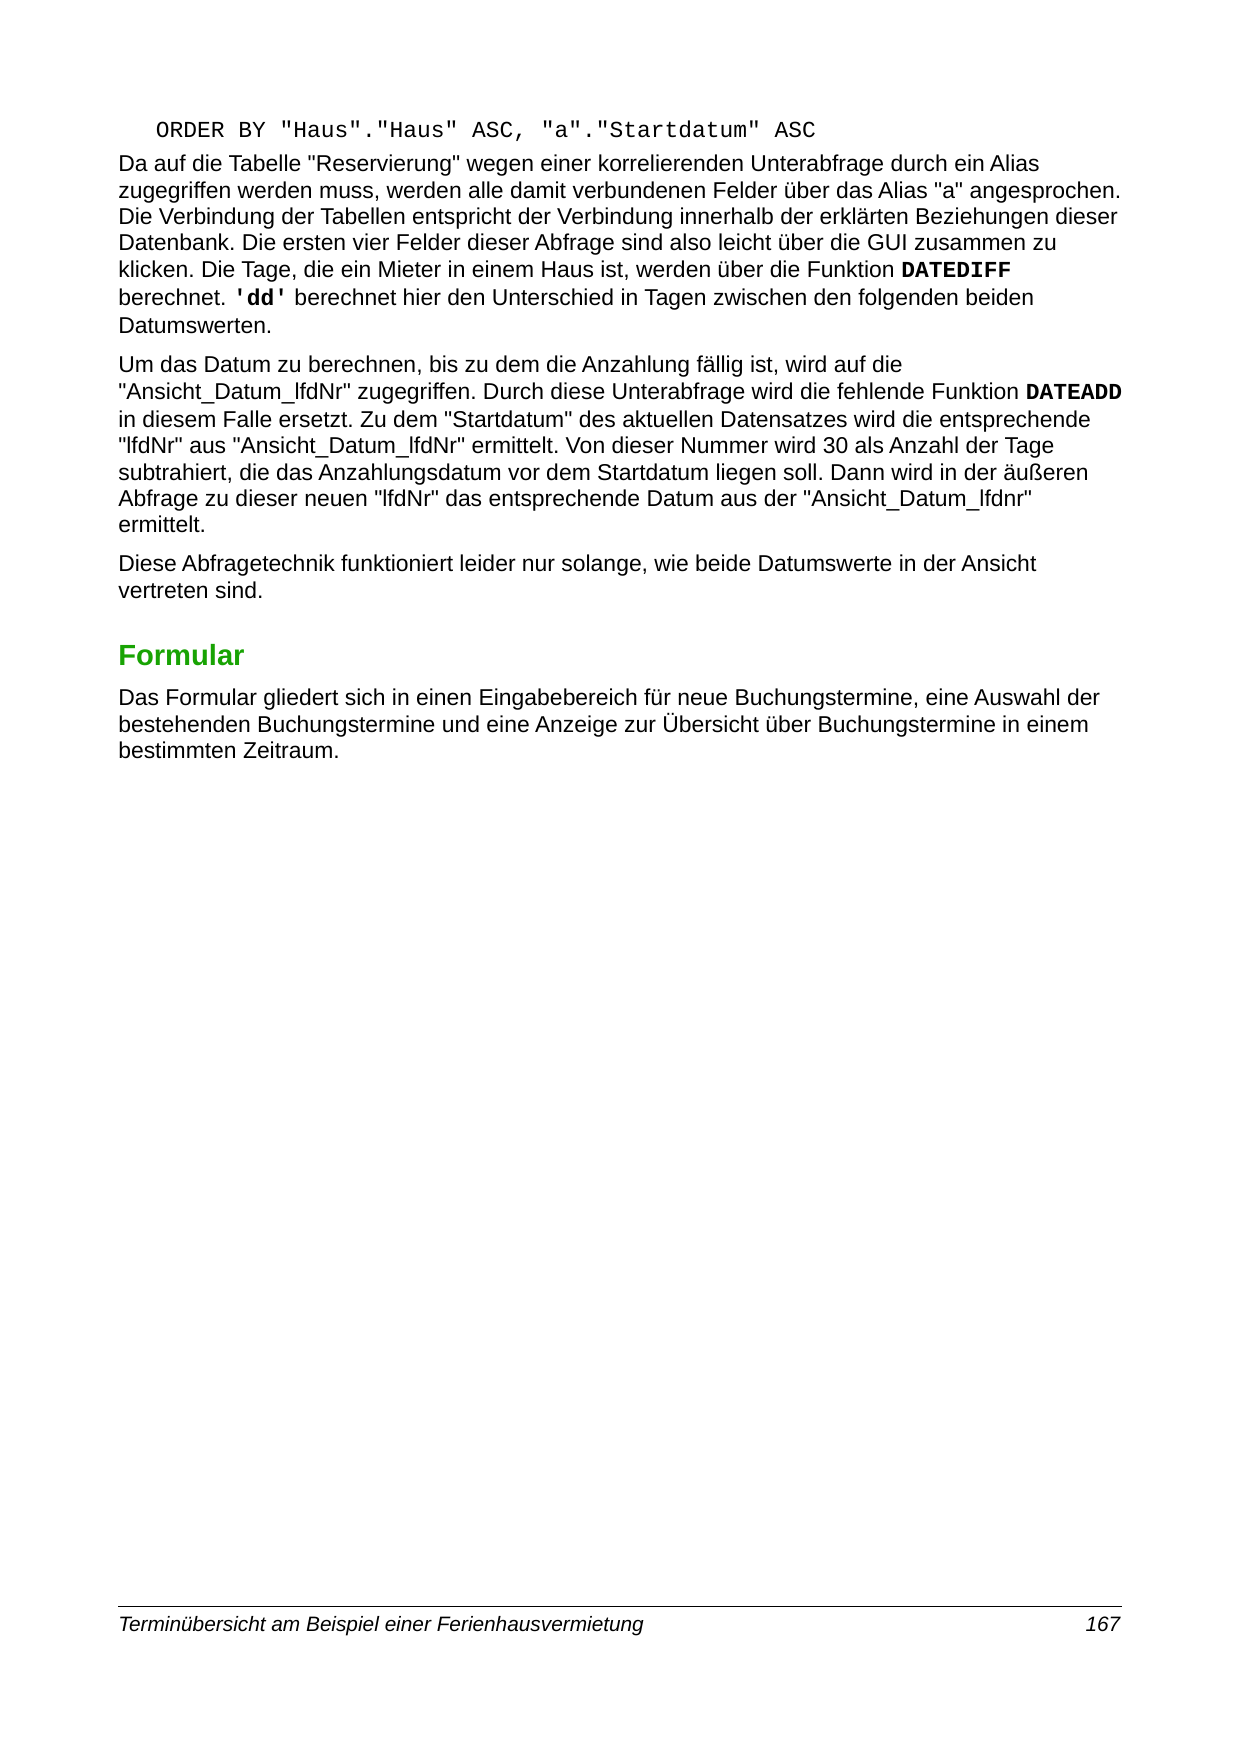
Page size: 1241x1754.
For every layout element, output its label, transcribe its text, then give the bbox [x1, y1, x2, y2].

subtitle Formular [118, 638, 1122, 672]
text Diese Abfragetechnik funktioniert leider nur solange, wie beide Datumswerte in der Ansicht vertreten sind. [118, 550, 1122, 603]
text Um das Datum zu berechnen, bis zu dem die Anzahlung fällig ist, wird auf die "Ansicht_Datum_lfdNr" zugegriffen. Durch diese Unterabfrage wird die fehlende Funktion DATEADD in diesem Falle ersetzt. Zu dem "Startdatum" des aktuellen Datensatzes wird die entsprechende "lfdNr" aus "Ansicht_Datum_lfdNr" ermittelt. Von dieser Nummer wird 30 als Anzahl der Tage subtrahiert, die das Anzahlungsdatum vor dem Startdatum liegen soll. Dann wird in der äußeren Abfrage zu dieser neuen "lfdNr" das entsprechende Datum aus der "Ansicht_Datum_lfdnr" ermittelt. [118, 351, 1122, 538]
text Das Formular gliedert sich in einen Eingabebereich für neue Buchungstermine, eine Auswahl der bestehenden Buchungstermine und eine Anzeige zur Übersicht über Buchungstermine in einem bestimmten Zeitraum. [118, 684, 1122, 763]
text Da auf die Tabelle "Reservierung" wegen einer korrelierenden Unterabfrage durch ein Alias zugegriffen werden muss, werden alle damit verbundenen Felder über das Alias "a" angesprochen. Die Verbindung der Tabellen entspricht der Verbindung innerhalb der erklärten Beziehungen dieser Datenbank. Die ersten vier Felder dieser Abfrage sind also leicht über die GUI zusammen zu klicken. Die Tage, die ein Mieter in einem Haus ist, werden über die Funktion DATEDIFF berechnet. 'dd' berechnet hier den Unterschied in Tagen zwischen den folgenden beiden Datumswerten. [118, 150, 1122, 339]
text ORDER BY "Haus"."Haus" ASC, "a"."Startdatum" ASC [156, 118, 1122, 144]
